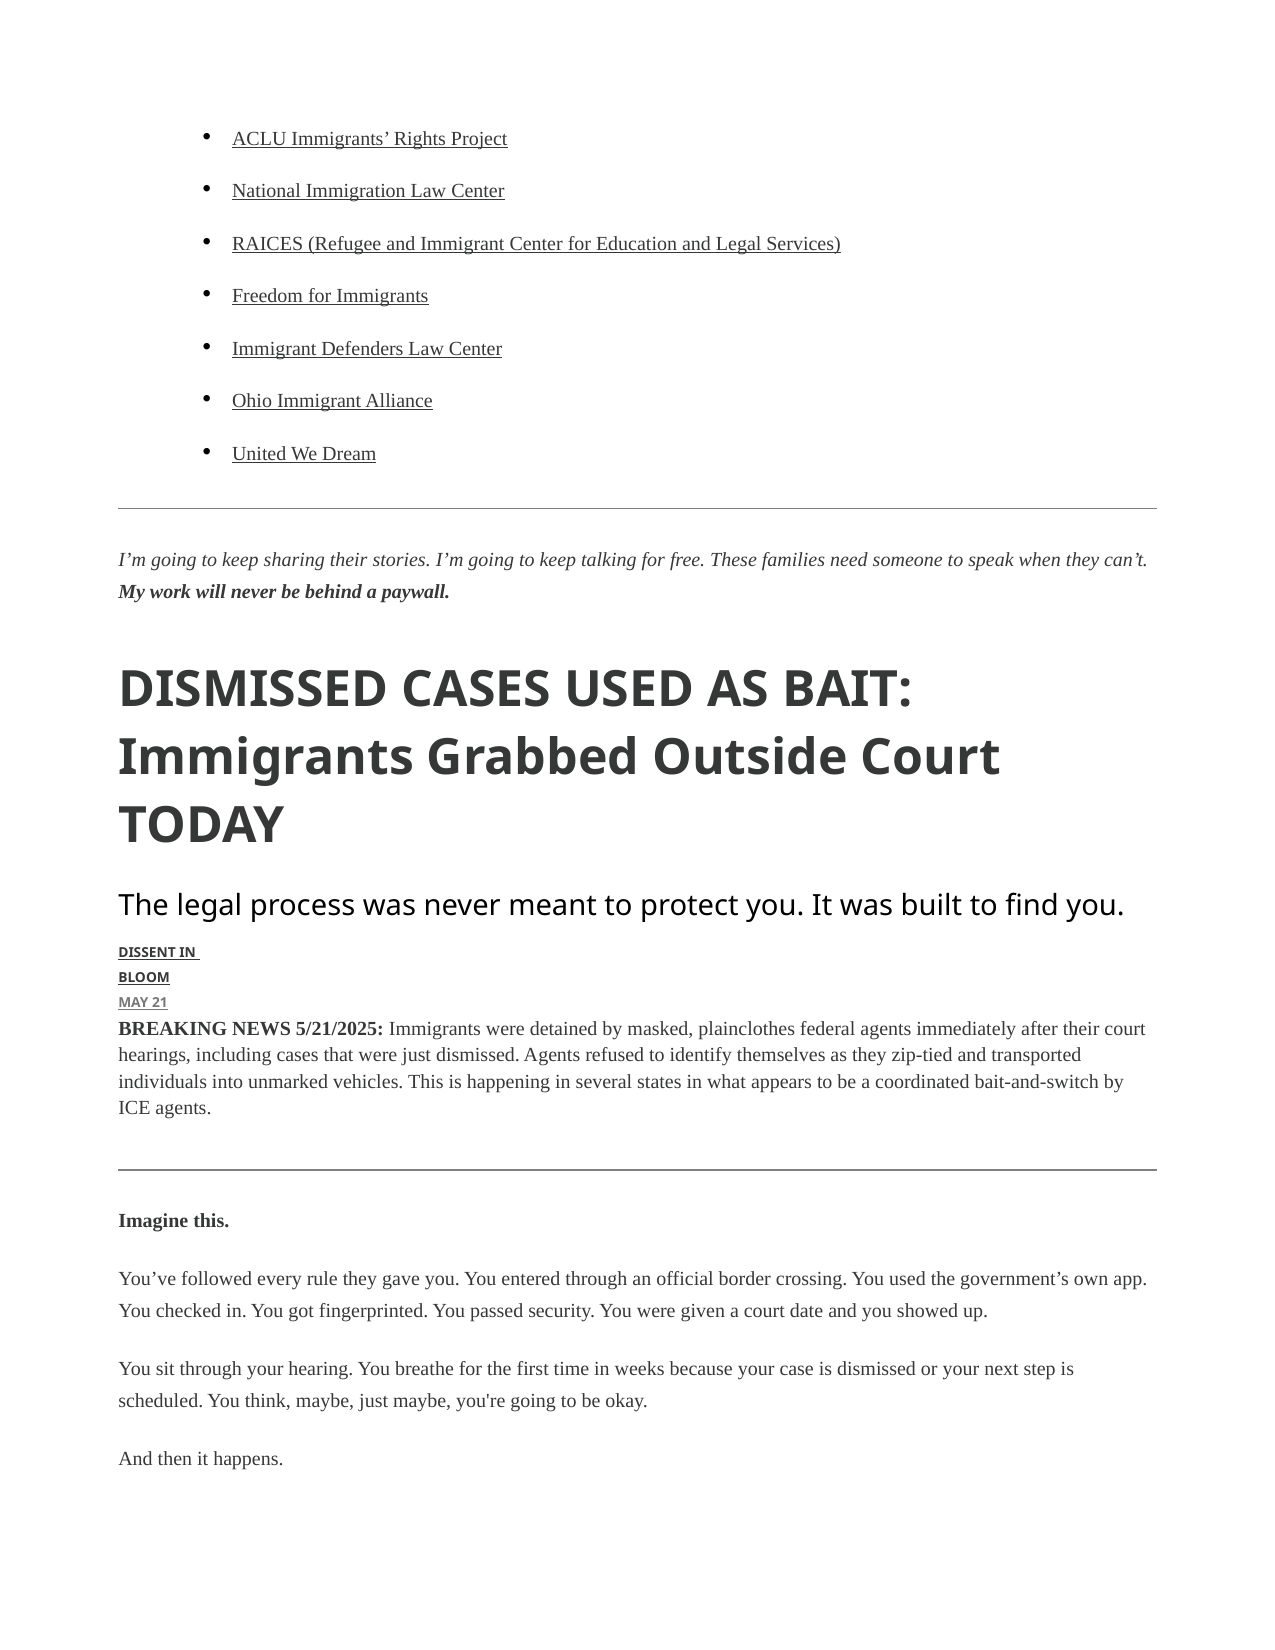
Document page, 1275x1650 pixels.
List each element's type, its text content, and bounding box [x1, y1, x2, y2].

list Immigrant Defenders Law Center [202, 328, 1147, 361]
list National Immigration Law Center [202, 171, 1147, 203]
list United We Dream [202, 433, 1147, 466]
text I’m going to keep sharing their stories. I’m going to keep talking for free. These families need someone to speak when they can’t. My work will never be behind a paywall. [118, 538, 1157, 603]
list RAICES (Refugee and Immigrant Center for Education and Legal Services) [202, 223, 1147, 256]
text Imagine this. [118, 1199, 1157, 1232]
table_cell [118, 1012, 248, 1017]
table_header May 21 [118, 987, 170, 1012]
list ACLU Immigrants’ Rights Project [202, 118, 1147, 151]
table_header [248, 937, 1157, 1017]
table_header [170, 987, 248, 1012]
subtitle The legal process was never meant to protect you. It was built to find you. [118, 884, 1157, 924]
table_header Dissent in Bloom [118, 937, 248, 987]
text And then it happens. [118, 1437, 1157, 1469]
subtitle DISMISSED CASES USED AS BAIT: Immigrants Grabbed Outside Court TODAY [118, 653, 1157, 857]
text BREAKING NEWS 5/21/2025: Immigrants were detained by masked, plainclothes federal agents immediately after their court hearings, including cases that were just dismissed. Agents refused to identify themselves as they zip-tied and transported individuals into unmarked vehicles. This is happening in several states in what appears to be a coordinated bait-and-switch by ICE agents. [118, 1017, 1157, 1119]
text You sit through your hearing. You breathe for the first time in weeks because your case is dismissed or your next step is scheduled. You think, maybe, just maybe, you're going to be okay. [118, 1347, 1157, 1412]
text You’ve followed every rule they gave you. You entered through an official border crossing. You used the government’s own app. You checked in. You got fingerprinted. You passed security. You were given a court date and you showed up. [118, 1257, 1157, 1322]
list Ohio Immigrant Alliance [202, 381, 1147, 413]
list Freedom for Immigrants [202, 276, 1147, 308]
